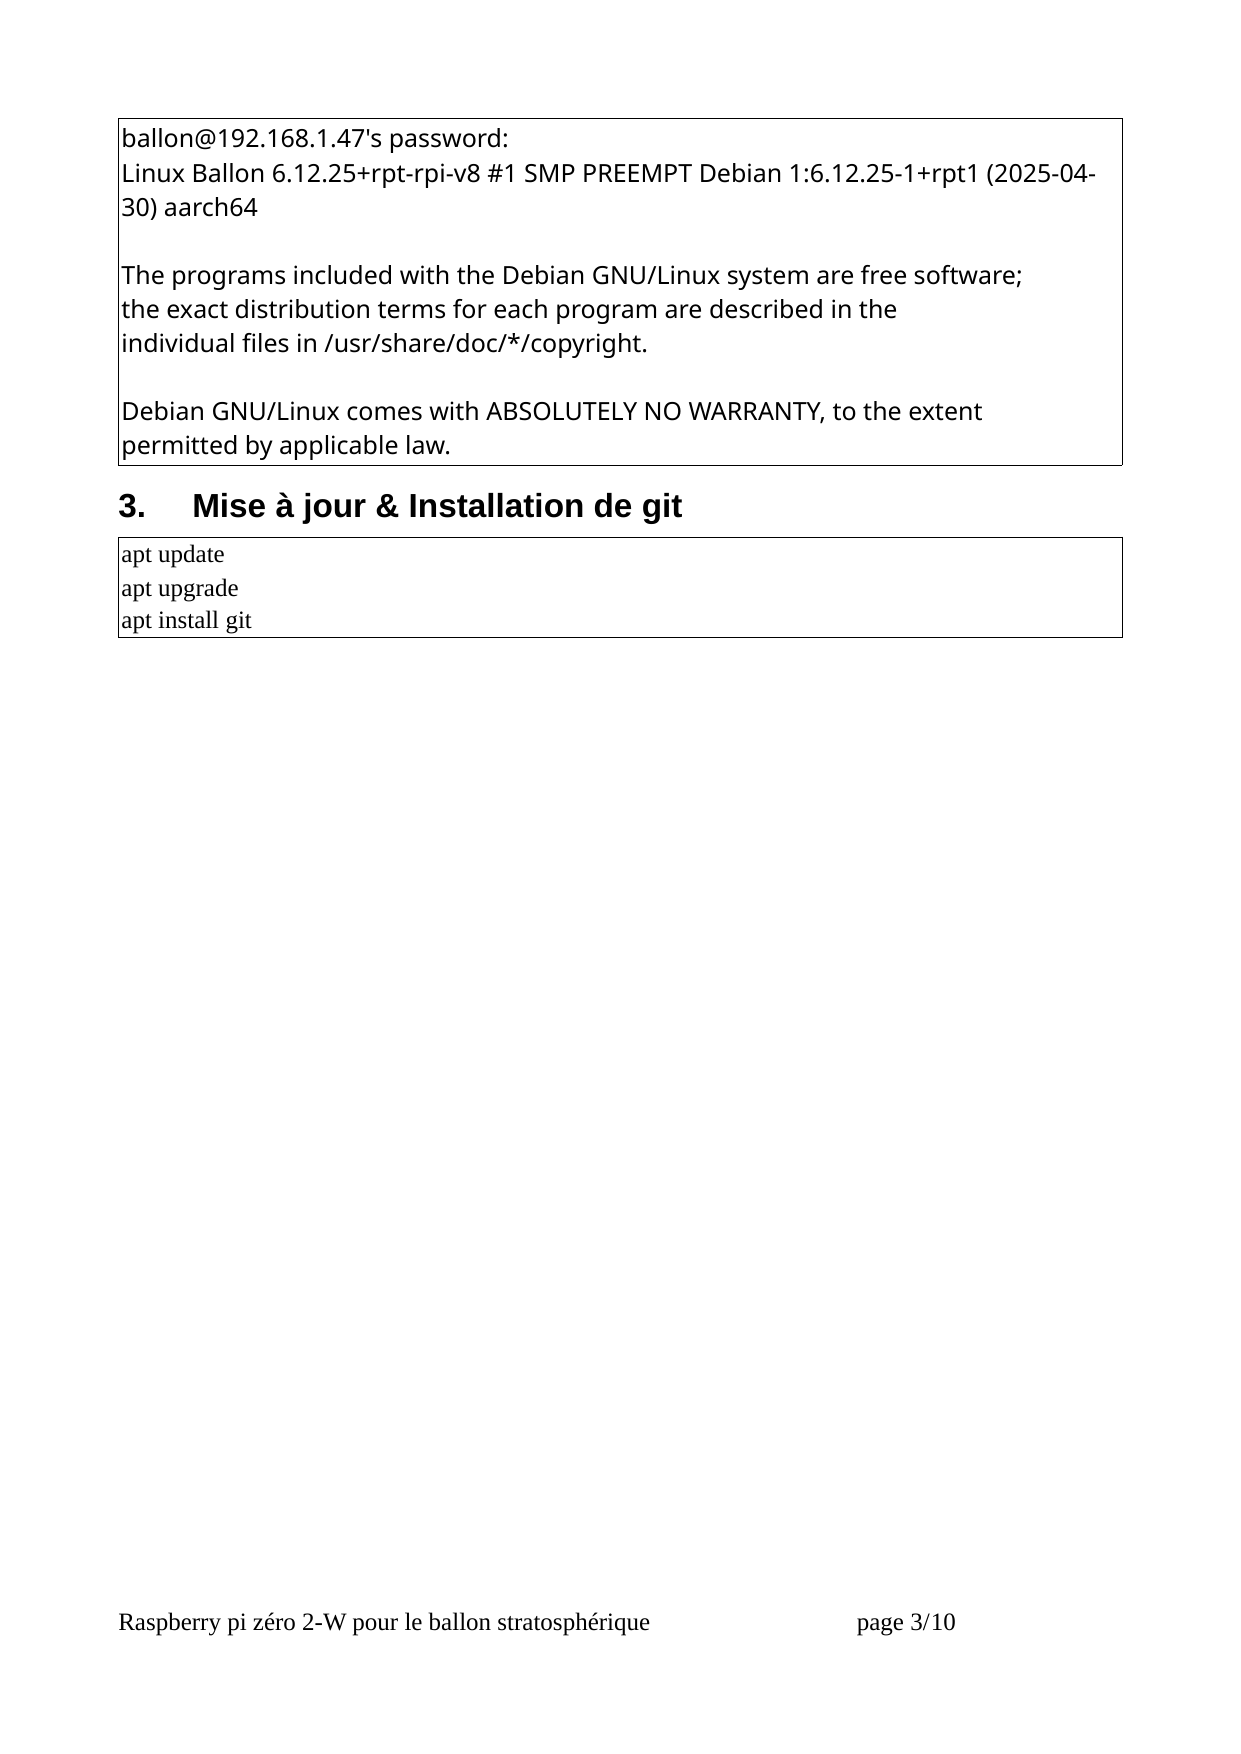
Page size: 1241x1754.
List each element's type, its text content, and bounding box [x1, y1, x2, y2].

text the exact distribution terms for each program are described in the [119, 288, 1122, 322]
text Debian GNU/Linux comes with ABSOLUTELY NO WARRANTY, to the extent [119, 391, 1122, 425]
text Linux Ballon 6.12.25+rpt-rpi-v8 #1 SMP PREEMPT Debian 1:6.12.25-1+rpt1 (2025-04-30) aarch64 [119, 152, 1122, 223]
subtitle Mise à jour & Installation de git [118, 486, 1122, 524]
text individual files in /usr/share/doc/*/copyright. [119, 322, 1122, 359]
text apt update apt upgrade apt install git [119, 538, 1122, 637]
text The programs included with the Debian GNU/Linux system are free software; [119, 254, 1122, 288]
text permitted by applicable law. [119, 425, 1122, 465]
text ballon@192.168.1.47's password: [119, 119, 1122, 152]
